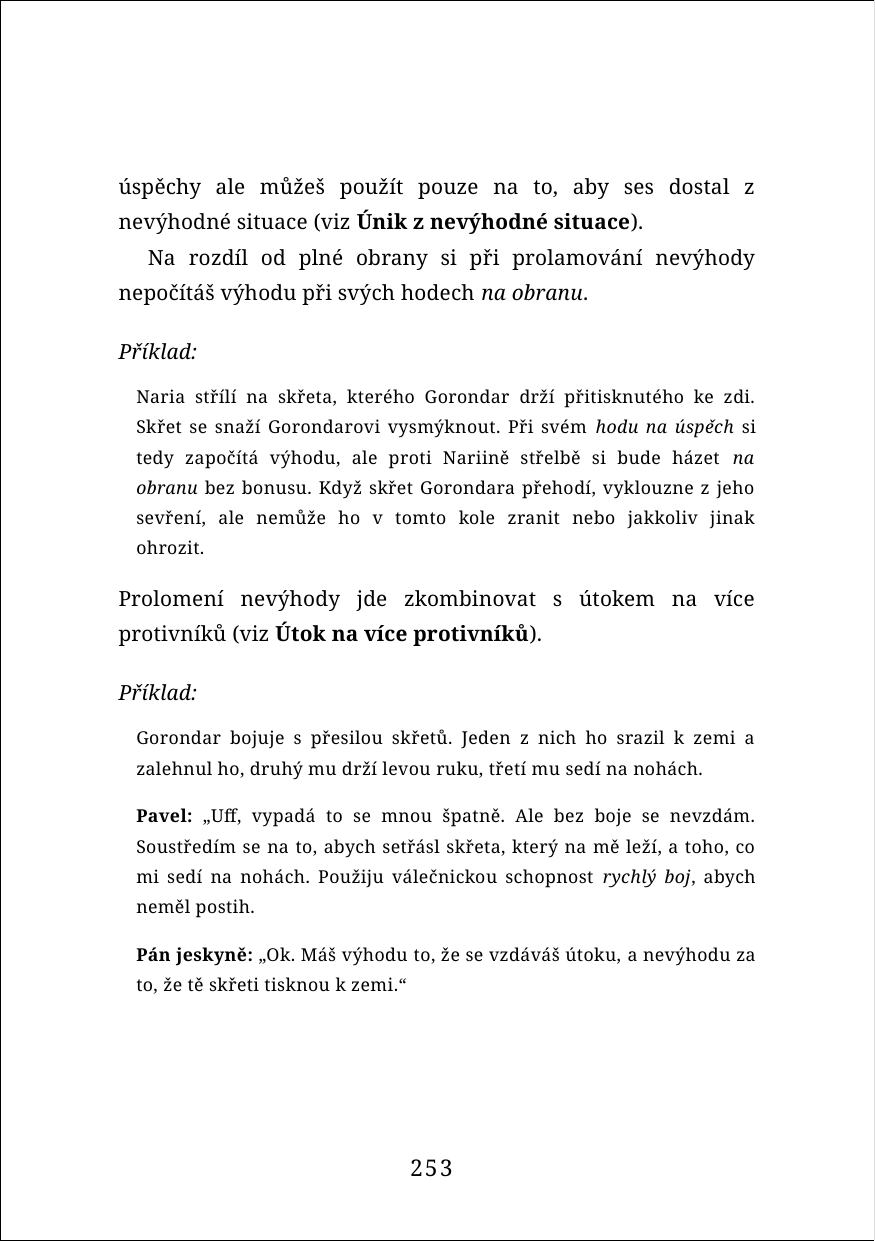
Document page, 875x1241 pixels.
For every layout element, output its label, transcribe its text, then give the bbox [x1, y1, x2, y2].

text úspěchy ale můžeš použít pouze na to, aby ses dostal z nevýhodné situace (viz Únik z nevýhodné situace). Na rozdíl od plné obrany si při prolamování nevýhody nepočítáš výhodu při svých hodech na obranu. [118, 172, 756, 307]
text Příklad: [118, 678, 756, 707]
text Gorondar bojuje s přesilou skřetů. Jeden z nich ho srazil k zemi a zalehnul ho, druhý mu drží levou ruku, třetí mu sedí na nohách. [136, 726, 756, 780]
text Naria střílí na skřeta, kterého Gorondar drží přitisknutého ke zdi. Skřet se snaží Gorondarovi vysmýknout. Při svém hodu na úspěch si tedy započítá výhodu, ale proti Nariině střelbě si bude házet na obranu bez bonusu. Když skřet Gorondara přehodí, vyklouzne z jeho sevření, ale nemůže ho v tomto kole zranit nebo jakkoliv jinak ohrozit. [136, 385, 756, 560]
text Pavel: „Uff, vypadá to se mnou špatně. Ale bez boje se nevzdám. Soustředím se na to, abych setřásl skřeta, který na mě leží, a toho, co mi sedí na nohách. Použiju válečnickou schopnost rychlý boj, abych neměl postih. [136, 804, 756, 919]
text Prolomení nevýhody jde zkombinovat s útokem na více protivníků (viz Útok na více protivníků). [118, 584, 756, 648]
text Příklad: [118, 337, 756, 366]
text Pán jeskyně: „Ok. Máš výhodu to, že se vzdáváš útoku, a nevýhodu za to, že tě skřeti tisknou k zemi.“ [136, 942, 756, 997]
